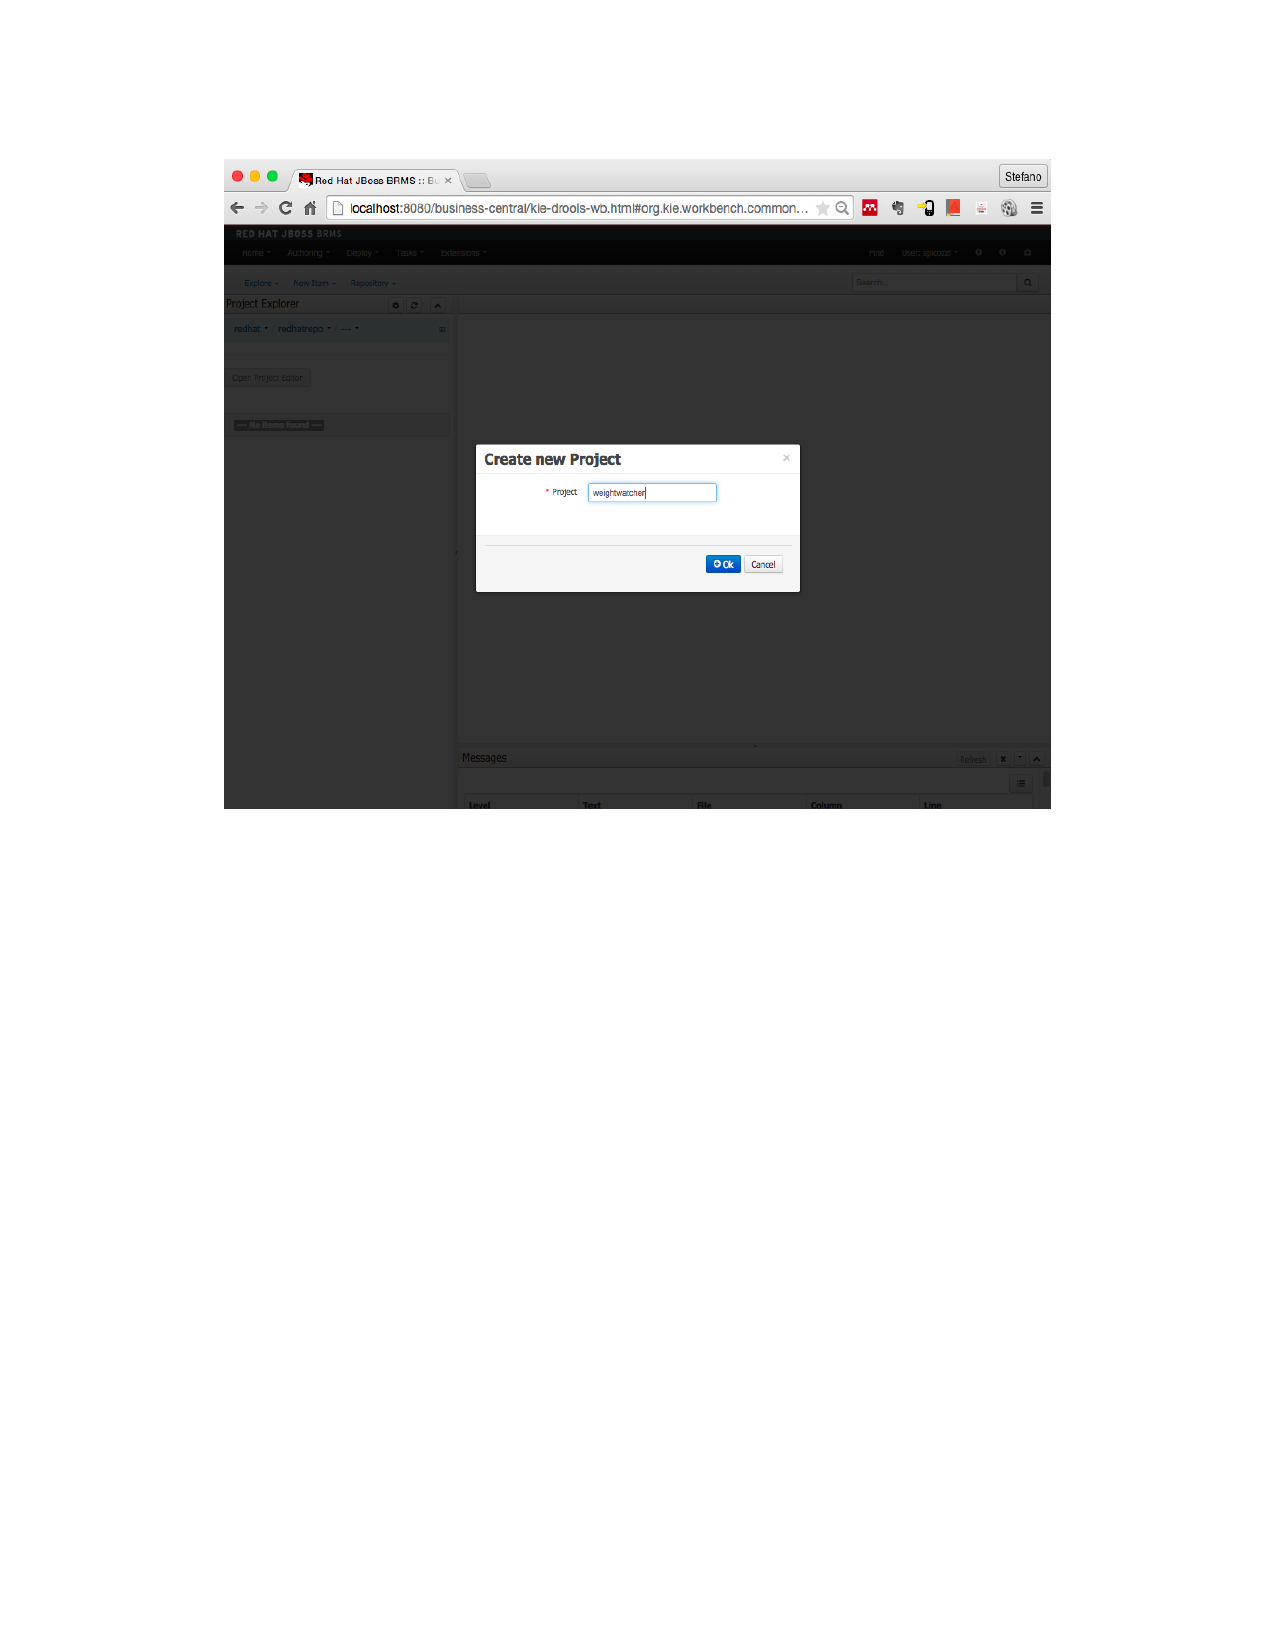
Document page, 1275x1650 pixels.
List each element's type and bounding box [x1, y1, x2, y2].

picture [224, 159, 1051, 809]
